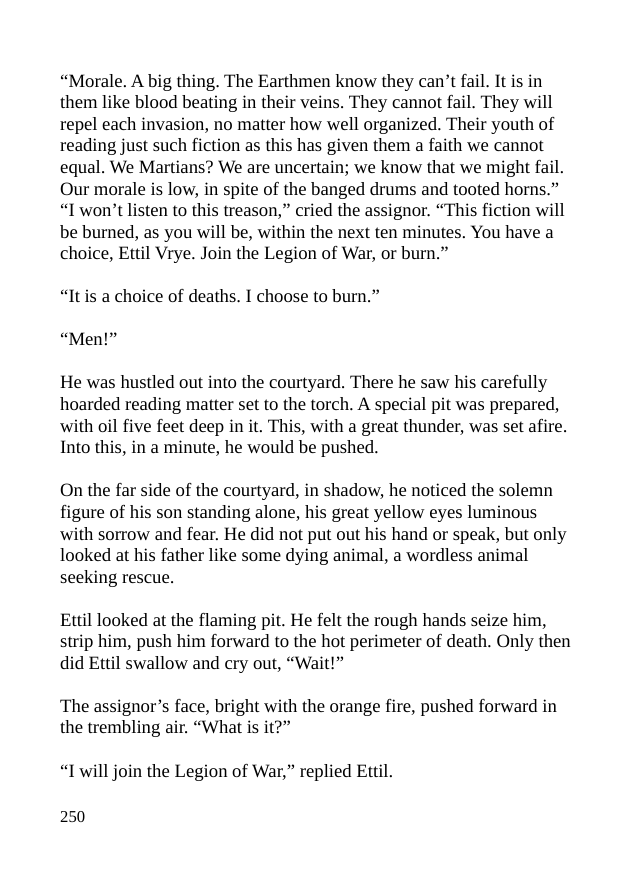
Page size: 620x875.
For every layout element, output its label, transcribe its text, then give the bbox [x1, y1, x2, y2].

text “Morale. A big thing. The Earthmen know they can’t fail. It is in them like blood beating in their veins. They cannot fail. They will repel each invasion, no matter how well organized. Their youth of reading just such fiction as this has given them a faith we cannot equal. We Martians? We are uncertain; we know that we might fail. Our morale is low, in spite of the banged drums and tooted horns.” “I won’t listen to this treason,” cried the assignor. “This fiction will be burned, as you will be, within the next ten minutes. You have a choice, Ettil Vrye. Join the Legion of War, or burn.” “It is a choice of deaths. I choose to burn.” “Men!” He was hustled out into the courtyard. There he saw his carefully hoarded reading matter set to the torch. A special pit was prepared, with oil five feet deep in it. This, with a great thunder, was set afire. Into this, in a minute, he would be pushed. On the far side of the courtyard, in shadow, he noticed the solemn figure of his son standing alone, his great yellow eyes luminous with sorrow and fear. He did not put out his hand or speak, but only looked at his father like some dying animal, a wordless animal seeking rescue. Ettil looked at the flaming pit. He felt the rough hands seize him, strip him, push him forward to the hot perimeter of death. Only then did Ettil swallow and cry out, “Wait!” The assignor’s face, bright with the orange fire, pushed forward in the trembling air. “What is it?” “I will join the Legion of War,” replied Ettil. [60, 48, 571, 781]
